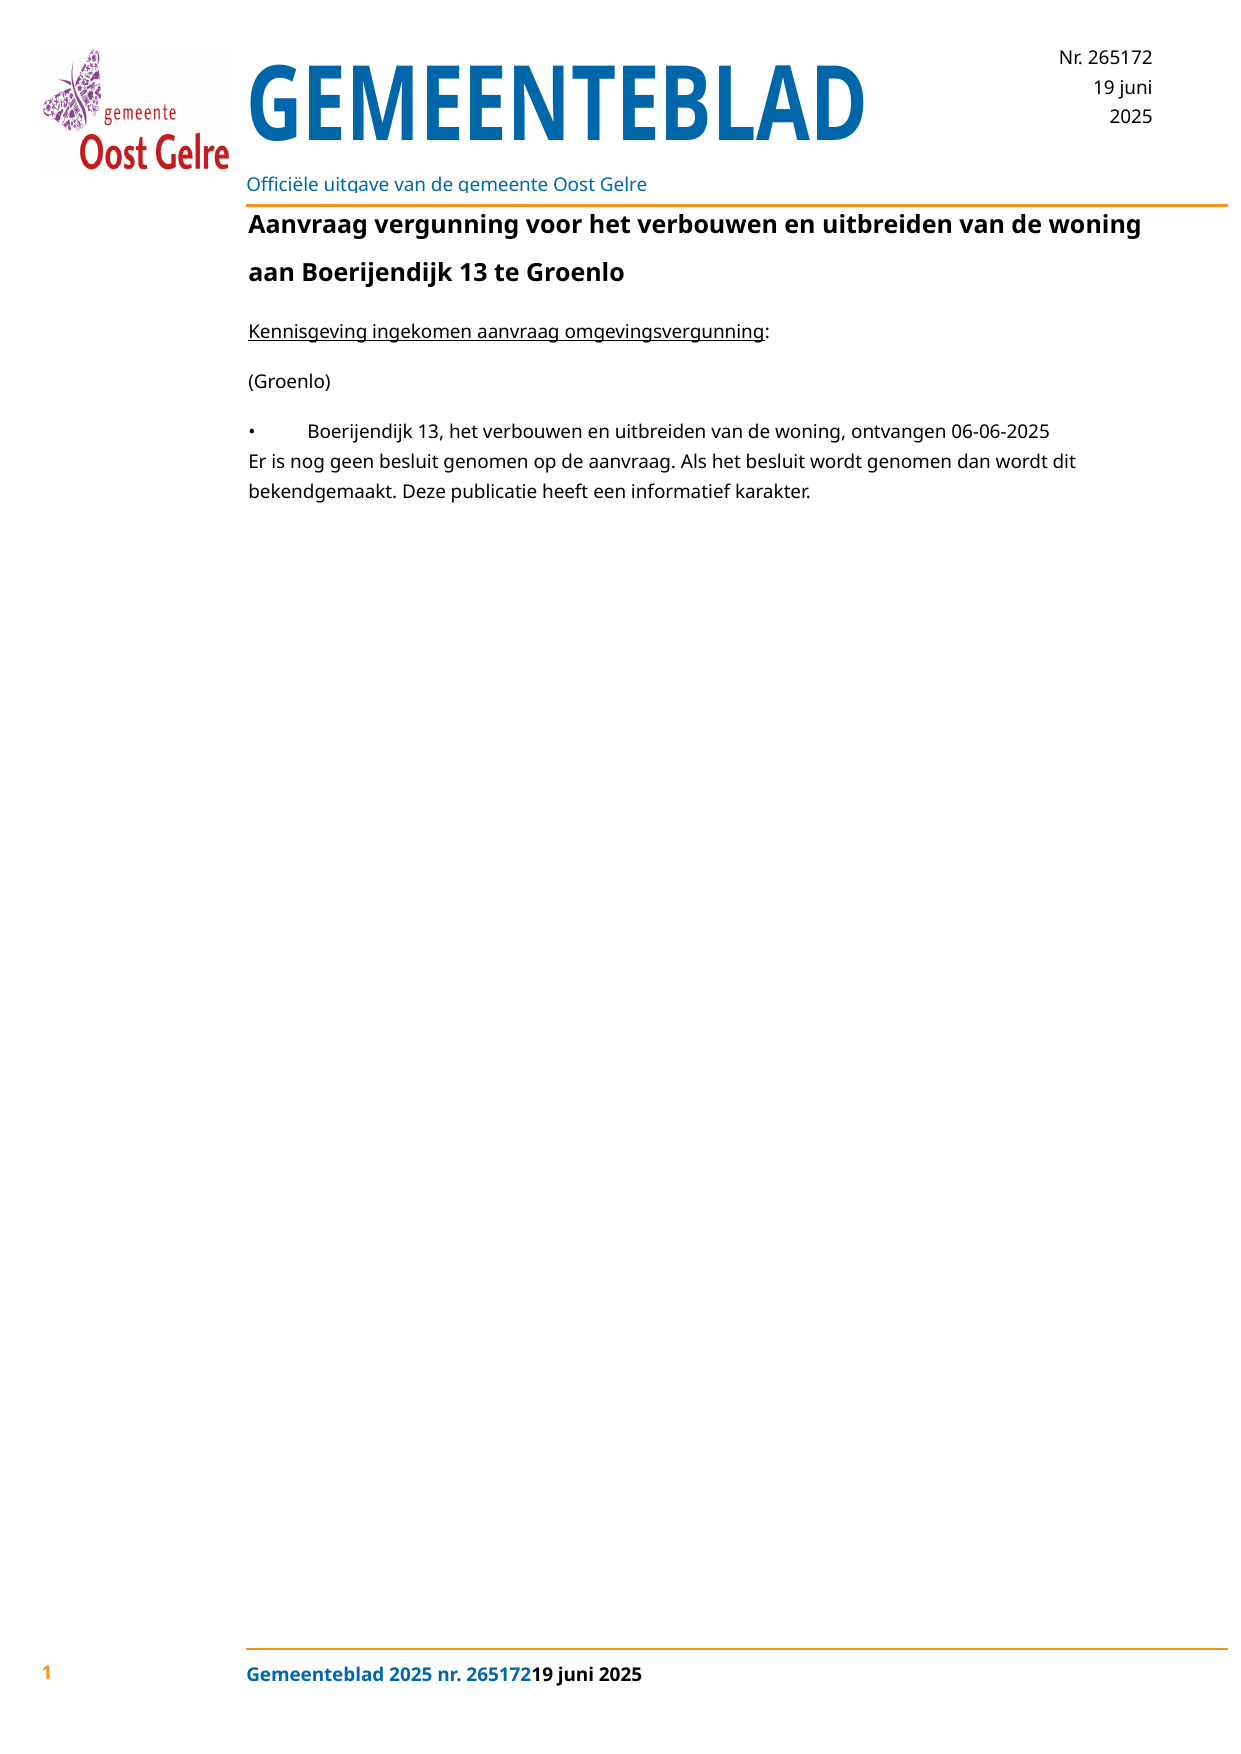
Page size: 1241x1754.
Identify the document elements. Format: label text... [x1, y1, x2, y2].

text Aanvraag vergunning voor het verbouwen en uitbreiden van de woning aan Boerijendijk 13 te Groenlo [248, 207, 1152, 288]
text Kennisgeving ingekomen aanvraag omgevingsvergunning: [248, 318, 1152, 344]
text Er is nog geen besluit genomen op de aanvraag. Als het besluit wordt genomen dan wordt dit bekendgemaakt. Deze publicatie heeft een informatief karakter. [248, 448, 1152, 504]
list Boerijendijk 13, het verbouwen en uitbreiden van de woning, ontvangen 06-06-2025 [248, 419, 1152, 444]
picture [41, 47, 231, 172]
text (Groenlo) [248, 368, 1152, 394]
